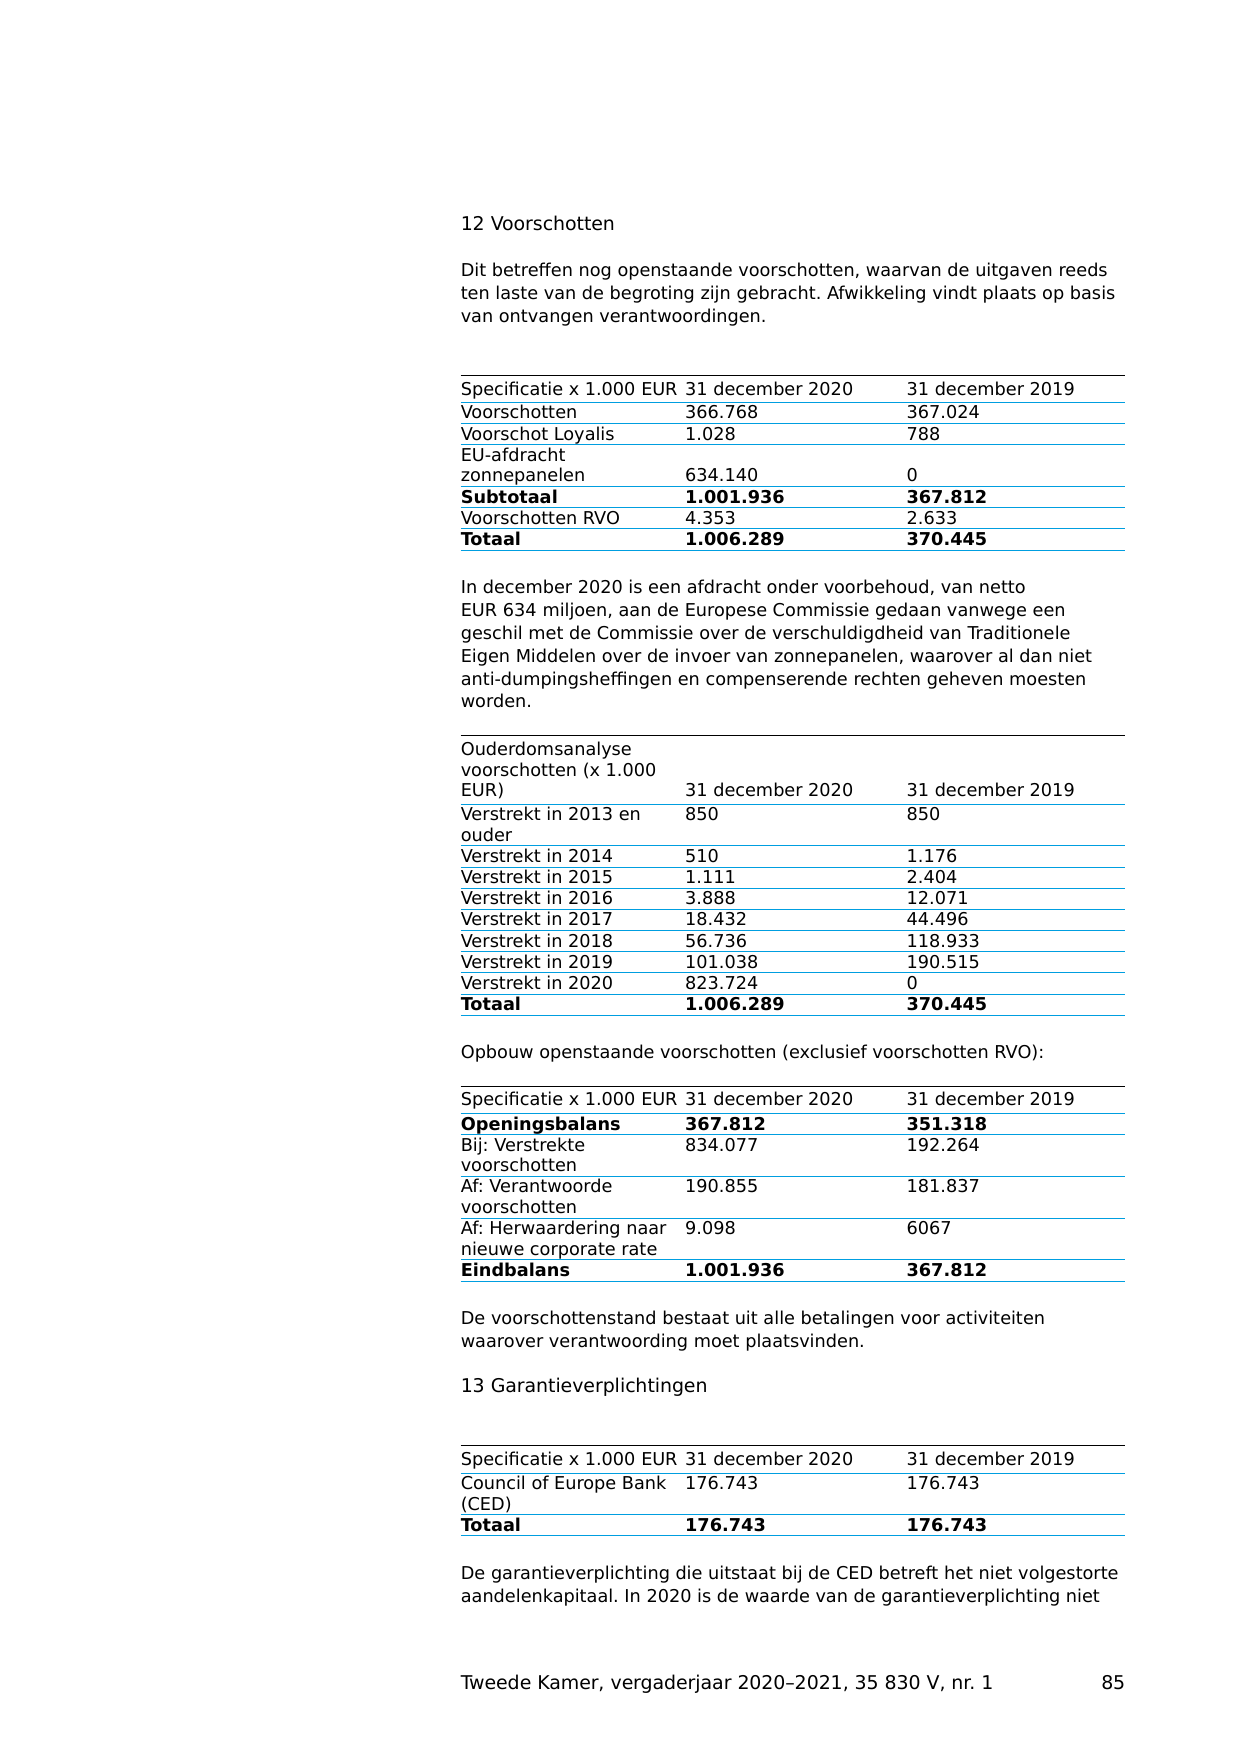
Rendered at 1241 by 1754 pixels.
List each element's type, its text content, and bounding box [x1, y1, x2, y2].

table_cell Af: Herwaardering naar nieuwe corporate rate [461, 1219, 682, 1259]
table_cell 1.001.936 [682, 487, 903, 507]
table_cell 12.071 [904, 889, 1125, 909]
table_cell 56.736 [682, 931, 903, 951]
table_cell 367.812 [904, 487, 1125, 507]
text Opbouw openstaande voorschotten (exclusief voorschotten RVO): [461, 1040, 1125, 1063]
table_cell Verstrekt in 2014 [461, 846, 682, 867]
text Dit betreffen nog openstaande voorschotten, waarvan de uitgaven reeds ten laste van de begroting zijn gebracht. Afwikkeling vindt plaats op basis van ontvangen verant­woordingen. [461, 258, 1125, 327]
table_cell 31 december 2019 [904, 1446, 1125, 1472]
table_cell 190.515 [904, 952, 1125, 972]
title 12 Voorschotten [461, 213, 1125, 235]
table_cell Verstrekt in 2019 [461, 952, 682, 972]
table_cell 788 [904, 424, 1125, 444]
table_header 31 december 2019 [904, 1087, 1125, 1113]
table_cell 367.812 [904, 1260, 1125, 1281]
table_cell 1.006.289 [682, 529, 903, 549]
text In december 2020 is een afdracht onder voorbehoud, van netto EUR 634 miljoen, aan de Europese Commissie gedaan vanwege een geschil met de Commissie over de verschuldigdheid van Traditionele Eigen Middelen over de invoer van zonnepanelen, waarover al dan niet anti-dumpingsheffingen en compenserende rechten geheven moesten worden. [461, 575, 1125, 712]
table_cell 18.432 [682, 910, 903, 930]
table_cell Openingsbalans [461, 1114, 682, 1134]
table_cell 510 [682, 846, 903, 867]
table_cell 4.353 [682, 508, 903, 528]
table_cell 370.445 [904, 995, 1125, 1014]
table_header Ouderdomsanalyse voorschotten (x 1.000 EUR) [461, 736, 682, 804]
text De garantieverplichting die uitstaat bij de CED betreft het niet volgestorte aandelenkapitaal. In 2020 is de waarde van de garantieverplichting niet [461, 1561, 1125, 1607]
table_header 31 december 2020 [682, 1087, 903, 1113]
table_cell 181.837 [904, 1177, 1125, 1218]
table_cell Voorschot Loyalis [461, 424, 682, 444]
table_cell 370.445 [904, 529, 1125, 549]
table_cell 351.318 [904, 1114, 1125, 1134]
table_cell 1.028 [682, 424, 903, 444]
table_cell 0 [904, 445, 1125, 486]
table_cell Eindbalans [461, 1260, 682, 1281]
table_cell 1.111 [682, 868, 903, 888]
table_cell Verstrekt in 2017 [461, 910, 682, 930]
table_cell 850 [682, 805, 903, 845]
table_cell Totaal [461, 995, 682, 1014]
table_cell Specificatie x 1.000 EUR [461, 376, 682, 402]
table_cell 367.024 [904, 403, 1125, 423]
table_cell 0 [904, 973, 1125, 993]
table_cell Verstrekt in 2015 [461, 868, 682, 888]
table_cell 176.743 [904, 1515, 1125, 1535]
table_cell 850 [904, 805, 1125, 845]
table_cell 6067 [904, 1219, 1125, 1259]
table_cell 367.812 [682, 1114, 903, 1134]
table_cell EU-afdracht zonnepanelen [461, 445, 682, 486]
table_cell Specificatie x 1.000 EUR [461, 1446, 682, 1472]
table_cell 1.006.289 [682, 995, 903, 1014]
table_header Voorschotten (debet 1.006.289 x EUR 1.000) [461, 350, 1125, 375]
table_header Specificatie x 1.000 EUR [461, 1087, 682, 1113]
table_cell 834.077 [682, 1135, 903, 1176]
table_cell Verstrekt in 2020 [461, 973, 682, 993]
table_cell Voorschotten [461, 403, 682, 423]
table_header 31 december 2019 [904, 736, 1125, 804]
table_cell 176.743 [682, 1474, 903, 1514]
table_cell 176.743 [682, 1515, 903, 1535]
table_cell Verstrekt in 2013 en ouder [461, 805, 682, 845]
table_cell 31 december 2020 [682, 376, 903, 402]
table_cell Af: Verantwoorde voorschotten [461, 1177, 682, 1218]
table_cell 118.933 [904, 931, 1125, 951]
table_cell 366.768 [682, 403, 903, 423]
table_cell 2.404 [904, 868, 1125, 888]
table_cell 9.098 [682, 1219, 903, 1259]
table_cell Totaal [461, 1515, 682, 1535]
table_cell 1.001.936 [682, 1260, 903, 1281]
table_cell Verstrekt in 2016 [461, 889, 682, 909]
table_header Garantieverplichtingen (credit 176.743 x EUR 1.000) [461, 1420, 1125, 1445]
table_cell 823.724 [682, 973, 903, 993]
table_cell Verstrekt in 2018 [461, 931, 682, 951]
table_cell 101.038 [682, 952, 903, 972]
table_header 31 december 2020 [682, 736, 903, 804]
table_cell Council of Europe Bank (CED) [461, 1474, 682, 1514]
table_cell Bij: Verstrekte voorschotten [461, 1135, 682, 1176]
table_cell 3.888 [682, 889, 903, 909]
table_cell Voorschotten RVO [461, 508, 682, 528]
table_cell 1.176 [904, 846, 1125, 867]
table_cell 31 december 2020 [682, 1446, 903, 1472]
table_cell Subtotaal [461, 487, 682, 507]
table_cell 176.743 [904, 1474, 1125, 1514]
table_cell 190.855 [682, 1177, 903, 1218]
table_cell 31 december 2019 [904, 376, 1125, 402]
table_cell 2.633 [904, 508, 1125, 528]
table_cell 192.264 [904, 1135, 1125, 1176]
text De voorschottenstand bestaat uit alle betalingen voor activiteiten waarover verantwoording moet plaatsvinden. [461, 1306, 1125, 1352]
title 13 Garantieverplichtingen [461, 1375, 1125, 1397]
table_cell 634.140 [682, 445, 903, 486]
table_cell Totaal [461, 529, 682, 549]
table_cell 44.496 [904, 910, 1125, 930]
